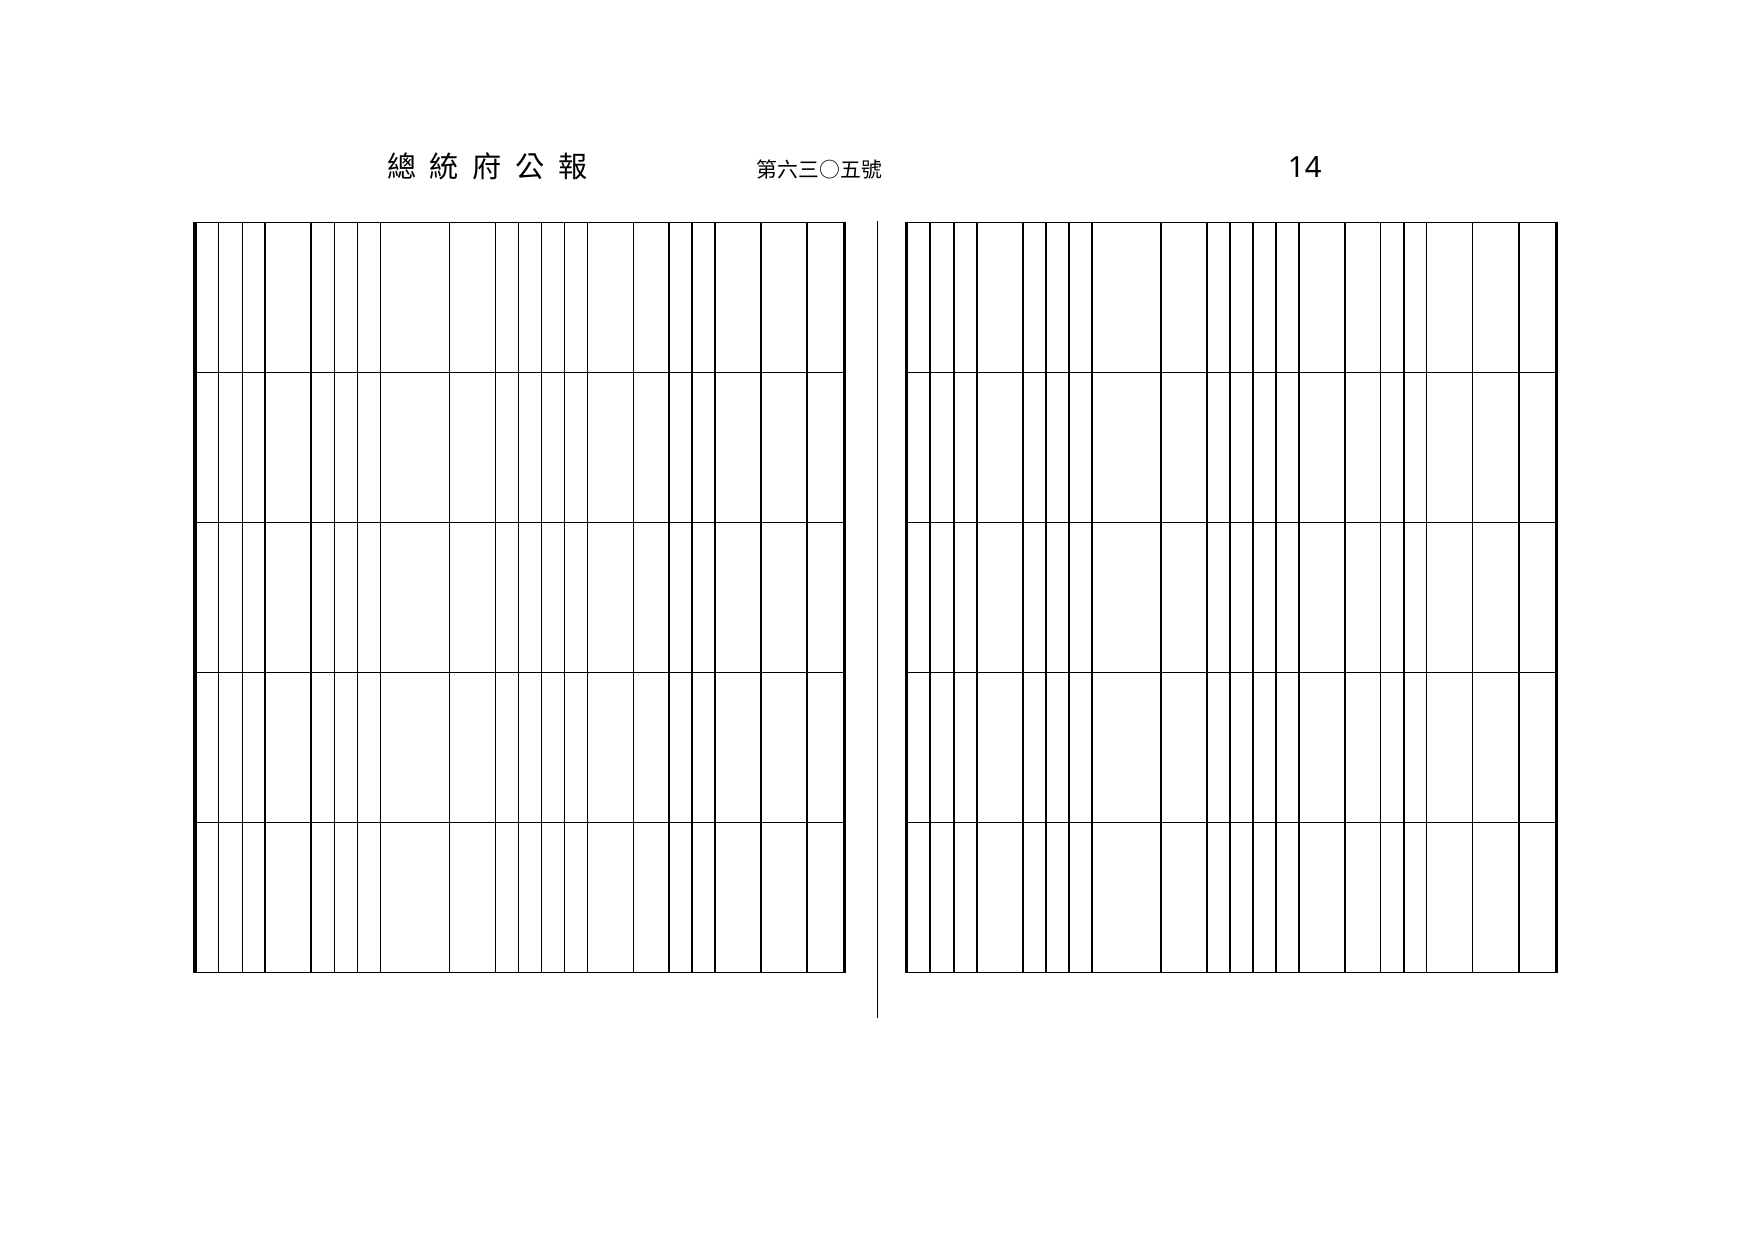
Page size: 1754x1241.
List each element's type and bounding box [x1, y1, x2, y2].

table_cell [1162, 223, 1184, 372]
table_cell [1254, 373, 1275, 522]
table_cell [1405, 523, 1426, 672]
table_cell [450, 373, 472, 522]
table_cell [266, 523, 288, 672]
table_cell [219, 523, 242, 672]
table_cell [978, 373, 1000, 522]
table_cell [403, 523, 426, 672]
table_cell [358, 823, 380, 972]
table_cell [1024, 673, 1045, 822]
table_cell [611, 373, 633, 522]
table_cell [1138, 823, 1160, 972]
table_cell [1277, 223, 1298, 372]
table_cell [1184, 823, 1206, 972]
table_cell [1450, 373, 1472, 522]
table_cell [219, 673, 242, 822]
table_cell [243, 673, 264, 822]
table_cell [1520, 673, 1555, 822]
table_cell [542, 673, 564, 822]
table_cell [1322, 523, 1344, 672]
table_cell [1231, 523, 1252, 672]
table_cell [358, 223, 380, 372]
table_cell [808, 373, 843, 522]
table_cell [955, 823, 976, 972]
table_cell [473, 223, 495, 372]
table_cell [1300, 823, 1322, 972]
table_cell [784, 523, 806, 672]
table_cell [312, 823, 334, 972]
table_cell [738, 673, 760, 822]
table_cell [1277, 373, 1298, 522]
table_cell [670, 373, 691, 522]
table_cell [611, 223, 633, 372]
table_cell [1405, 823, 1426, 972]
table_cell [197, 523, 218, 672]
table_cell [762, 523, 784, 672]
table_cell [1138, 523, 1160, 672]
table_cell [1208, 673, 1229, 822]
table_cell [908, 223, 929, 372]
table_cell [496, 523, 518, 672]
table_cell [335, 673, 357, 822]
table_cell [565, 673, 587, 822]
table_cell [1047, 673, 1068, 822]
table_cell [1346, 673, 1380, 822]
table_cell [450, 523, 472, 672]
table_cell [243, 373, 264, 522]
table_cell [588, 373, 611, 522]
table_cell [1254, 673, 1275, 822]
table_cell [931, 373, 953, 522]
table_cell [651, 823, 668, 972]
table_cell [1115, 523, 1138, 672]
table_cell [611, 823, 633, 972]
table_cell [1047, 373, 1068, 522]
table_cell [1162, 823, 1184, 972]
table_cell [1427, 673, 1450, 822]
table_cell [1208, 223, 1229, 372]
table_cell [716, 523, 738, 672]
table_cell [197, 373, 218, 522]
table_cell [716, 373, 738, 522]
table_cell [955, 673, 976, 822]
table_cell [1277, 673, 1298, 822]
table_cell [1346, 823, 1380, 972]
table_cell [496, 673, 518, 822]
table_cell [1000, 823, 1022, 972]
table_cell [381, 223, 403, 372]
table_cell [955, 523, 976, 672]
table_cell [908, 823, 929, 972]
table_cell [762, 373, 784, 522]
table_cell [762, 223, 784, 372]
table_cell [1346, 373, 1380, 522]
table_cell [312, 223, 334, 372]
table_cell [784, 373, 806, 522]
table_cell [1405, 223, 1426, 372]
table_cell [1450, 523, 1472, 672]
table_cell [1427, 523, 1450, 672]
table_cell [519, 673, 541, 822]
table_cell [381, 523, 403, 672]
table_cell [1496, 223, 1518, 372]
table_cell [381, 673, 403, 822]
table_cell [611, 673, 633, 822]
table_cell [931, 523, 953, 672]
table_cell [266, 223, 288, 372]
table_cell [1093, 373, 1115, 522]
table_cell [693, 523, 714, 672]
table_cell [1162, 373, 1184, 522]
table_cell [1520, 523, 1555, 672]
table_cell [588, 673, 611, 822]
table_cell [634, 523, 668, 672]
table_cell [670, 823, 691, 972]
table_cell [1254, 223, 1275, 372]
table_cell [243, 523, 264, 672]
table_cell [473, 523, 495, 672]
table_cell [1070, 223, 1091, 372]
table_cell [243, 823, 264, 972]
table_cell [358, 673, 380, 822]
table_cell [1427, 223, 1450, 372]
table_cell [808, 223, 843, 372]
table_cell [1115, 223, 1138, 372]
table_cell [670, 223, 691, 372]
table_cell [403, 823, 426, 972]
table_cell [496, 223, 518, 372]
table_cell [588, 823, 611, 972]
table_cell [1300, 373, 1322, 522]
table_cell [565, 373, 587, 522]
table_cell [288, 373, 310, 522]
table_cell [473, 823, 495, 972]
table_cell [519, 223, 541, 372]
table_cell [1000, 523, 1022, 672]
table_cell [670, 673, 691, 822]
table_cell [808, 523, 843, 672]
table_cell [1047, 823, 1068, 972]
table_cell [716, 823, 738, 972]
table_cell [693, 673, 714, 822]
table_cell [1450, 673, 1472, 822]
table_cell [1162, 523, 1184, 672]
table_cell [542, 523, 564, 672]
table_cell [358, 523, 380, 672]
table_cell [908, 523, 929, 672]
table_cell [738, 823, 760, 972]
table_cell [931, 673, 953, 822]
table_cell [1277, 523, 1298, 672]
table_cell [1496, 523, 1518, 672]
table_cell [335, 223, 357, 372]
table_cell [312, 523, 334, 672]
table_cell [1231, 673, 1252, 822]
table_cell [381, 823, 403, 972]
table_cell [1427, 823, 1450, 972]
table_cell [1024, 823, 1045, 972]
table_cell [1473, 523, 1496, 672]
table_cell [1138, 223, 1160, 372]
table_cell [1184, 373, 1206, 522]
table_cell [784, 673, 806, 822]
table_cell [1093, 673, 1115, 822]
table_cell [1047, 223, 1068, 372]
table_cell [1115, 673, 1138, 822]
table_cell [1138, 673, 1160, 822]
table_cell [1070, 373, 1091, 522]
table_cell [243, 223, 264, 372]
table_cell [426, 673, 449, 822]
table_cell [1208, 823, 1229, 972]
table_cell [762, 823, 784, 972]
table_cell [784, 223, 806, 372]
table_cell [908, 673, 929, 822]
table_cell [519, 523, 541, 672]
table_cell [266, 823, 288, 972]
table_cell [1115, 373, 1138, 522]
table_cell [565, 223, 587, 372]
table_cell [588, 223, 611, 372]
table_cell [1208, 373, 1229, 522]
table_cell [496, 373, 518, 522]
table_cell [266, 673, 288, 822]
table_cell [426, 223, 449, 372]
table_cell [565, 523, 587, 672]
table_cell [588, 523, 611, 672]
table_cell [288, 223, 310, 372]
table_cell [496, 823, 518, 972]
table_cell [738, 523, 760, 672]
table_cell [335, 823, 357, 972]
table_cell [1427, 373, 1450, 522]
table_cell [1381, 223, 1403, 372]
table_cell [1520, 223, 1555, 372]
table_cell [634, 823, 651, 972]
table_cell [1070, 823, 1091, 972]
table_cell [808, 823, 843, 972]
table_cell [908, 373, 929, 522]
table_cell [808, 673, 843, 822]
table_cell [978, 223, 1000, 372]
table_cell [1473, 223, 1496, 372]
table_cell [1381, 373, 1403, 522]
table_cell [784, 823, 806, 972]
table_cell [978, 823, 1000, 972]
table_cell [335, 373, 357, 522]
table_cell [1405, 373, 1426, 522]
table_cell [693, 823, 714, 972]
table_cell [288, 673, 310, 822]
table_cell [1024, 373, 1045, 522]
table_cell [426, 373, 449, 522]
table_cell [1381, 823, 1403, 972]
table_cell [1496, 373, 1518, 522]
table_cell [1322, 373, 1344, 522]
table_cell [288, 823, 310, 972]
table_cell [565, 823, 587, 972]
table_cell [1070, 673, 1091, 822]
table_cell [197, 673, 218, 822]
table_cell [1024, 223, 1045, 372]
table_cell [312, 373, 334, 522]
table_cell [266, 373, 288, 522]
table_cell [288, 523, 310, 672]
table_cell [1473, 373, 1496, 522]
table_cell [1346, 223, 1380, 372]
table_cell [1346, 523, 1380, 672]
table_cell [197, 823, 218, 972]
table_cell [634, 673, 668, 822]
table_cell [716, 673, 738, 822]
table_cell [1184, 673, 1206, 822]
table_cell [634, 373, 668, 522]
table_cell [219, 223, 242, 372]
table_cell [1520, 823, 1555, 972]
table_cell [219, 373, 242, 522]
table_cell [450, 223, 472, 372]
table_cell [670, 523, 691, 672]
table_cell [762, 673, 784, 822]
table_cell [716, 223, 738, 372]
table_cell [955, 223, 976, 372]
table_cell [1000, 373, 1022, 522]
table_cell [1115, 823, 1138, 972]
table_cell [693, 223, 714, 372]
table_cell [542, 373, 564, 522]
table_cell [542, 223, 564, 372]
table_cell [1381, 673, 1403, 822]
table_cell [450, 673, 472, 822]
table_cell [1300, 523, 1322, 672]
table_cell [1254, 523, 1275, 672]
table_cell [1000, 223, 1022, 372]
table_cell [426, 823, 449, 972]
table_cell [693, 373, 714, 522]
table_cell [335, 523, 357, 672]
table_cell [1138, 373, 1160, 522]
table_cell [1254, 823, 1275, 972]
table_cell [542, 823, 564, 972]
table_cell [1322, 223, 1344, 372]
table_cell [1300, 223, 1322, 372]
table_cell [1300, 673, 1322, 822]
table_cell [1473, 673, 1496, 822]
table_cell [1093, 223, 1115, 372]
table_cell [1162, 673, 1184, 822]
table_cell [1496, 673, 1518, 822]
table_cell [978, 523, 1000, 672]
table_cell [403, 223, 426, 372]
table_cell [519, 823, 541, 972]
table_cell [611, 523, 633, 672]
table_cell [1231, 823, 1252, 972]
table_cell [1184, 223, 1206, 372]
table_cell [1520, 373, 1555, 522]
table_cell [403, 373, 426, 522]
table_cell [1450, 223, 1472, 372]
table_cell [1322, 673, 1344, 822]
table_cell [1231, 373, 1252, 522]
table_cell [738, 373, 760, 522]
table_cell [1047, 523, 1068, 672]
table_cell [1381, 523, 1403, 672]
table_cell [955, 373, 976, 522]
table_cell [1070, 523, 1091, 672]
table_cell [978, 673, 1000, 822]
table_cell [1000, 673, 1022, 822]
table_cell [312, 673, 334, 822]
table_cell [473, 673, 495, 822]
table_cell [931, 823, 953, 972]
table_cell [1184, 523, 1206, 672]
table_cell [1024, 523, 1045, 672]
table_cell [519, 373, 541, 522]
table_cell [1450, 823, 1472, 972]
table_cell [1208, 523, 1229, 672]
table_cell [1473, 823, 1496, 972]
table_cell [1496, 823, 1518, 972]
table_cell [931, 223, 953, 372]
table_cell [473, 373, 495, 522]
table_cell [634, 223, 668, 372]
table_cell [426, 523, 449, 672]
table_cell [219, 823, 242, 972]
table_cell [381, 373, 403, 522]
table_cell [738, 223, 760, 372]
table_cell [1405, 673, 1426, 822]
table_cell [1277, 823, 1298, 972]
table_cell [403, 673, 426, 822]
table_cell [450, 823, 472, 972]
table_cell [1322, 823, 1344, 972]
table_cell [358, 373, 380, 522]
table_cell [1093, 523, 1115, 672]
table_cell [1231, 223, 1252, 372]
table_cell [197, 223, 218, 372]
table_cell [1093, 823, 1115, 972]
